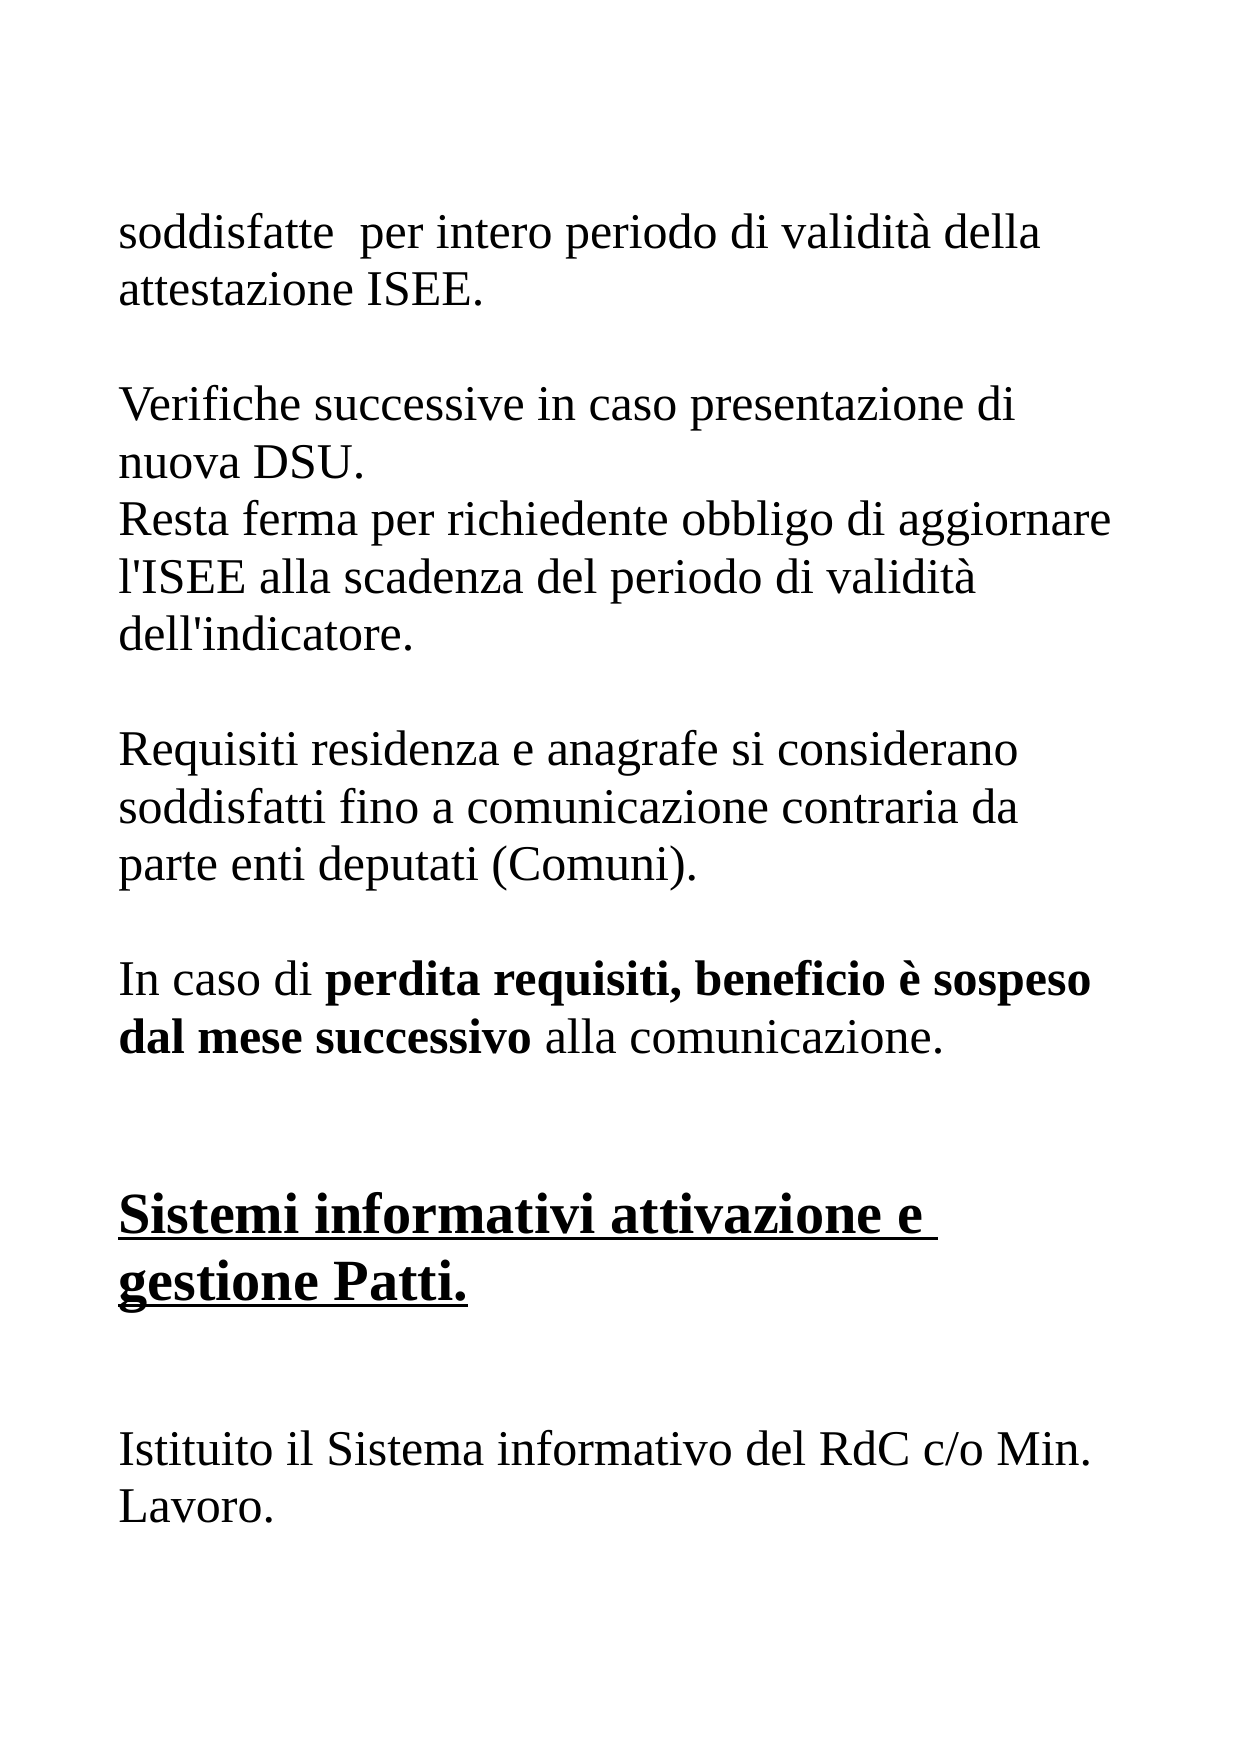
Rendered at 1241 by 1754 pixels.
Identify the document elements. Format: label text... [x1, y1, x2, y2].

text Resta ferma per richiedente obbligo di aggiornare l'ISEE alla scadenza del periodo di validità dell'indicatore. [118, 489, 1122, 662]
text soddisfatte per intero periodo di validità della attestazione ISEE. [118, 202, 1122, 317]
text Requisiti residenza e anagrafe si considerano soddisfatti fino a comunicazione contraria da parte enti deputati (Comuni). [118, 719, 1122, 892]
text Istituito il Sistema informativo del RdC c/o Min. Lavoro. [118, 1419, 1122, 1534]
text Verifiche successive in caso presentazione di nuova DSU. [118, 374, 1122, 489]
text In caso di perdita requisiti, beneficio è sospeso dal mese successivo alla comunicazione. [118, 949, 1122, 1064]
text Sistemi informativi attivazione e gestione Patti. [118, 1179, 1122, 1313]
